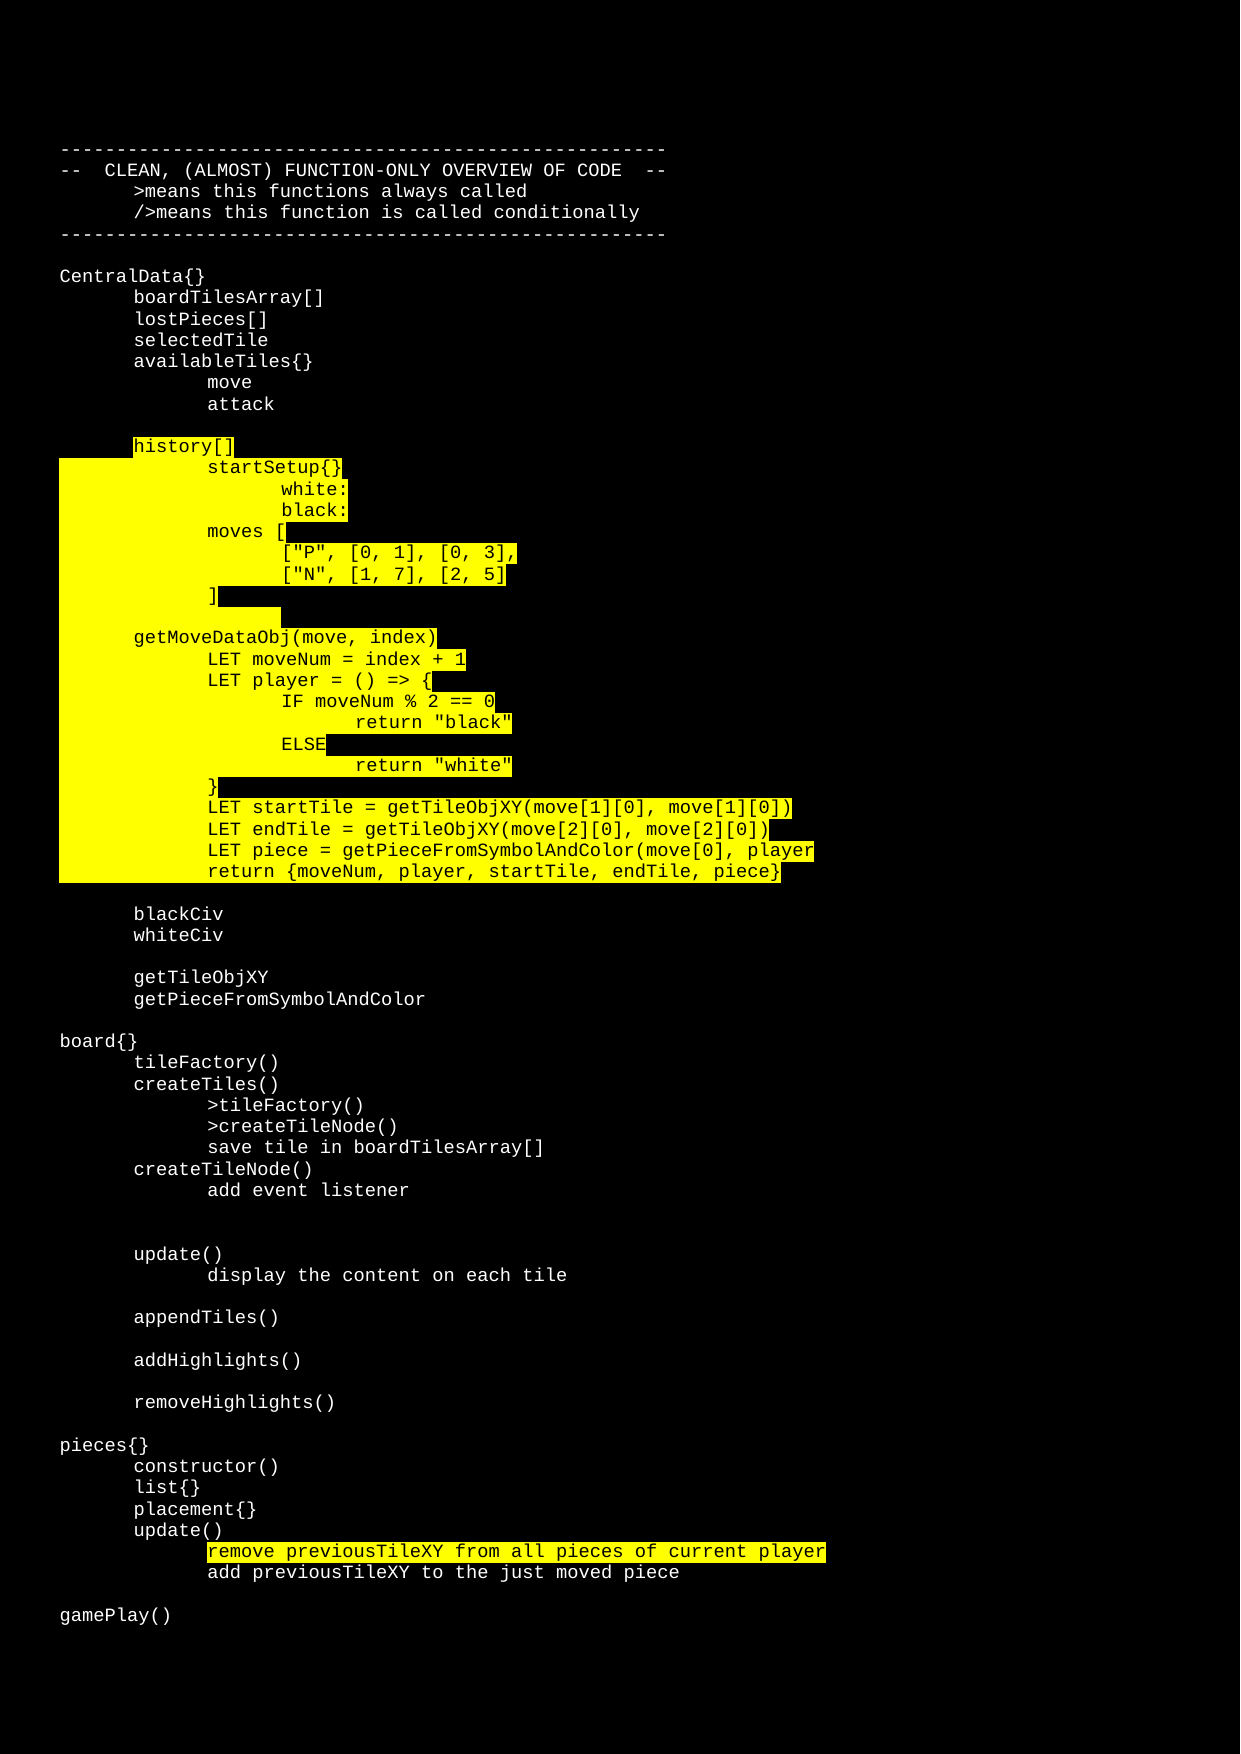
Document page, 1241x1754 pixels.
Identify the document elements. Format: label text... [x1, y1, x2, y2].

text LET endTile = getTileObjXY(move[2][0], move[2][0]) [59, 819, 1240, 841]
text -- CLEAN, (ALMOST) FUNCTION-ONLY OVERVIEW OF CODE -- [59, 161, 1240, 182]
text ["N", [1, 7], [2, 5] [59, 564, 1240, 586]
text } [59, 777, 1240, 798]
text appendTiles() [59, 1308, 1240, 1329]
text getMoveDataObj(move, index) [59, 628, 1240, 649]
text getPieceFromSymbolAndColor [59, 989, 1240, 1011]
text constructor() [59, 1457, 1240, 1478]
text remove previousTileXY from all pieces of current player [59, 1542, 1240, 1563]
text ------------------------------------------------------ [59, 139, 1240, 161]
text update() [59, 1244, 1240, 1266]
text ] [59, 586, 1240, 607]
text add event listener [59, 1181, 1240, 1202]
text boardTilesArray[] [59, 288, 1240, 309]
text update() [59, 1521, 1240, 1542]
text return "white" [59, 756, 1240, 777]
text LET player = () => { [59, 671, 1240, 692]
text availableTiles{} [59, 352, 1240, 373]
text createTileNode() [59, 1159, 1240, 1181]
text return {moveNum, player, startTile, endTile, piece} [59, 862, 1240, 883]
text >means this functions always called [59, 182, 1240, 203]
text LET piece = getPieceFromSymbolAndColor(move[0], player [59, 841, 1240, 862]
text blackCiv [59, 904, 1240, 926]
text LET moveNum = index + 1 [59, 649, 1240, 671]
text move [59, 373, 1240, 394]
text board{} [59, 1032, 1240, 1053]
text placement{} [59, 1499, 1240, 1521]
text gamePlay() [59, 1606, 1240, 1627]
text whiteCiv [59, 926, 1240, 947]
text lostPieces[] [59, 309, 1240, 331]
text removeHighlights() [59, 1393, 1240, 1414]
text save tile in boardTilesArray[] [59, 1138, 1240, 1159]
text ------------------------------------------------------ [59, 224, 1240, 246]
text >createTileNode() [59, 1117, 1240, 1138]
text ["P", [0, 1], [0, 3], [59, 543, 1240, 564]
text CentralData{} [59, 267, 1240, 288]
text moves [ [59, 522, 1240, 543]
text return "black" [59, 713, 1240, 734]
text white: [59, 479, 1240, 501]
text />means this function is called conditionally [59, 203, 1240, 224]
text addHighlights() [59, 1351, 1240, 1372]
text startSetup{} [59, 458, 1240, 479]
text getTileObjXY [59, 968, 1240, 989]
text black: [59, 501, 1240, 522]
text LET startTile = getTileObjXY(move[1][0], move[1][0]) [59, 798, 1240, 819]
text list{} [59, 1478, 1240, 1499]
text display the content on each tile [59, 1266, 1240, 1287]
text add previousTileXY to the just moved piece [59, 1563, 1240, 1584]
text tileFactory() [59, 1053, 1240, 1074]
text >tileFactory() [59, 1096, 1240, 1117]
text history[] [59, 437, 1240, 458]
text selectedTile [59, 331, 1240, 352]
text IF moveNum % 2 == 0 [59, 692, 1240, 713]
text ELSE [59, 734, 1240, 756]
text createTiles() [59, 1074, 1240, 1096]
text attack [59, 394, 1240, 416]
text pieces{} [59, 1436, 1240, 1457]
